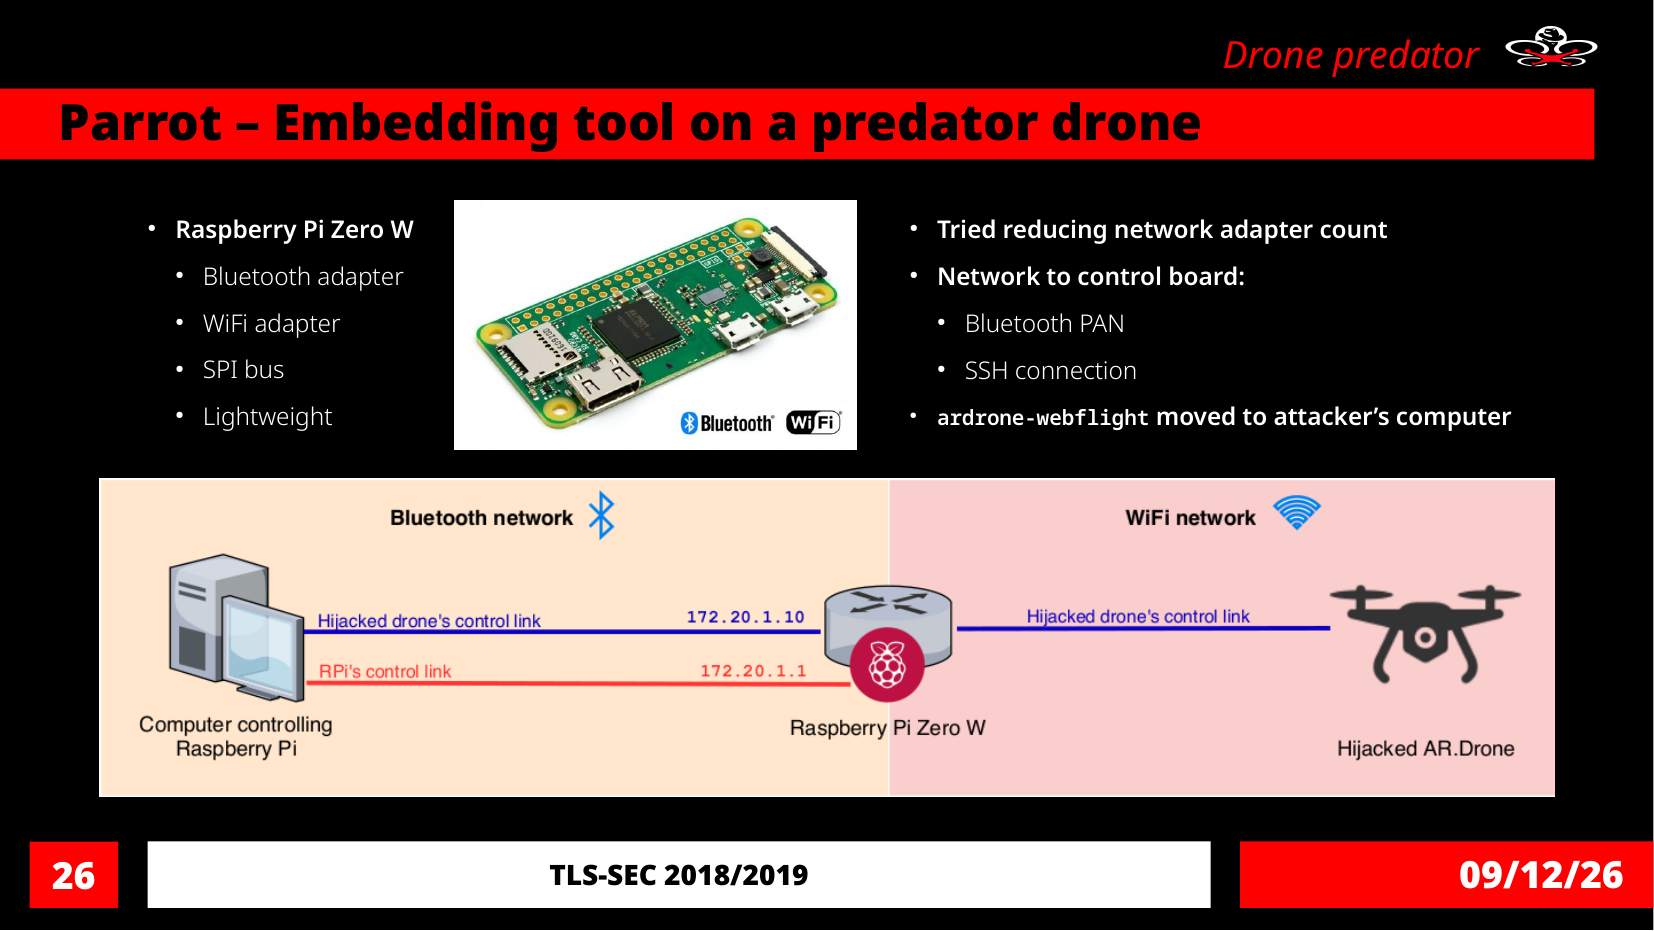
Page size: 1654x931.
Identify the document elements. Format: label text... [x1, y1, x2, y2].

picture [454, 200, 857, 450]
picture [99, 478, 1555, 797]
title Parrot – Embedding tool on a predator drone [59, 44, 1595, 156]
list Tried reducing network adapter count Network to control board: Bluetooth PAN SSH connection ardrone-webflight moved to attacker’s computer [909, 212, 1548, 438]
list Raspberry Pi Zero W Bluetooth adapter WiFi adapter SPI bus Lightweight [147, 212, 454, 438]
picture [1488, 15, 1617, 80]
